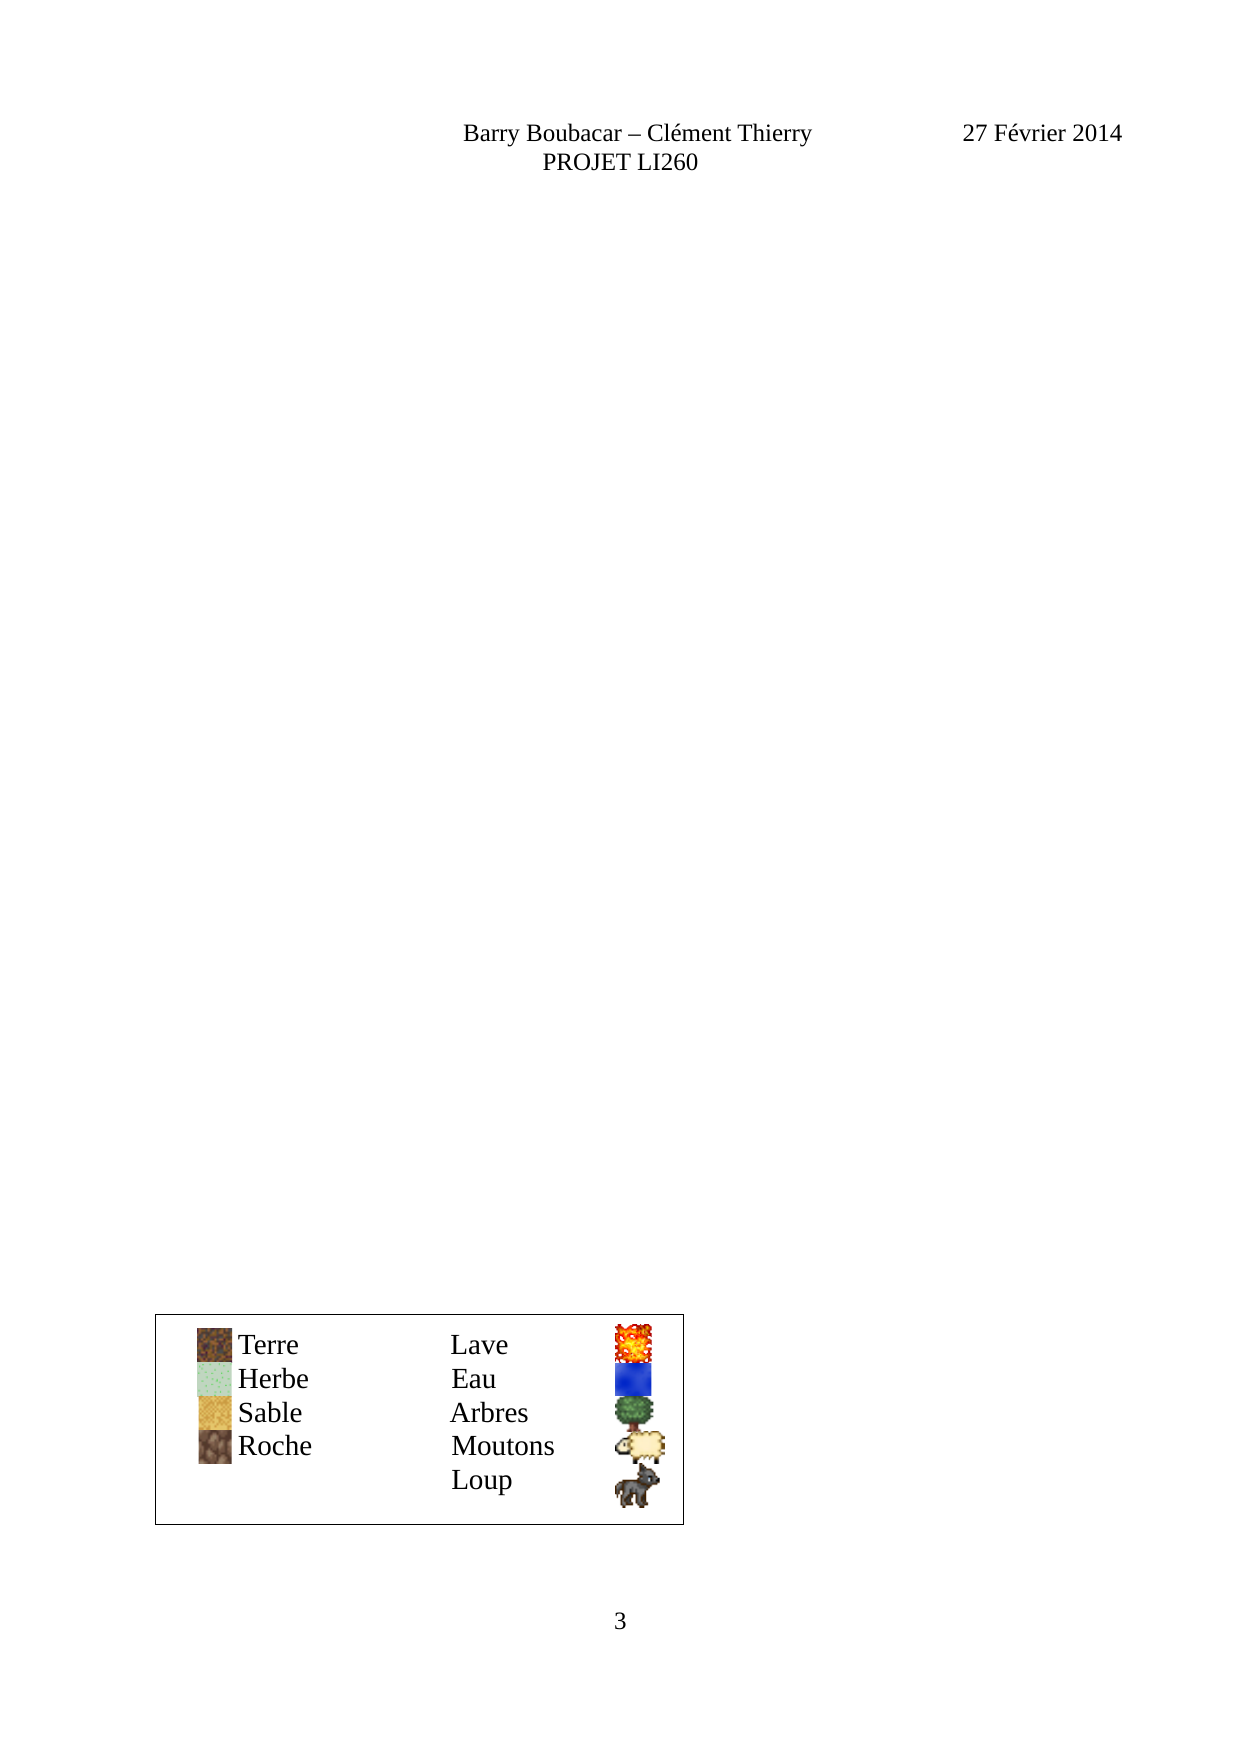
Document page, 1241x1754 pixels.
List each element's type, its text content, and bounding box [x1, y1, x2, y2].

text [652, 1361, 674, 1395]
text Sable Arbres [232, 1395, 615, 1428]
text [164, 1428, 198, 1462]
text Roche Moutons [232, 1428, 615, 1462]
text Terre Lave [164, 1323, 674, 1361]
text [654, 1428, 674, 1462]
text [652, 1395, 674, 1428]
text [660, 1462, 674, 1496]
text Loup [164, 1462, 615, 1496]
text Herbe Eau [232, 1361, 615, 1395]
picture [615, 1324, 665, 1508]
text [164, 1361, 197, 1395]
text [164, 1395, 198, 1428]
picture [197, 1328, 233, 1464]
